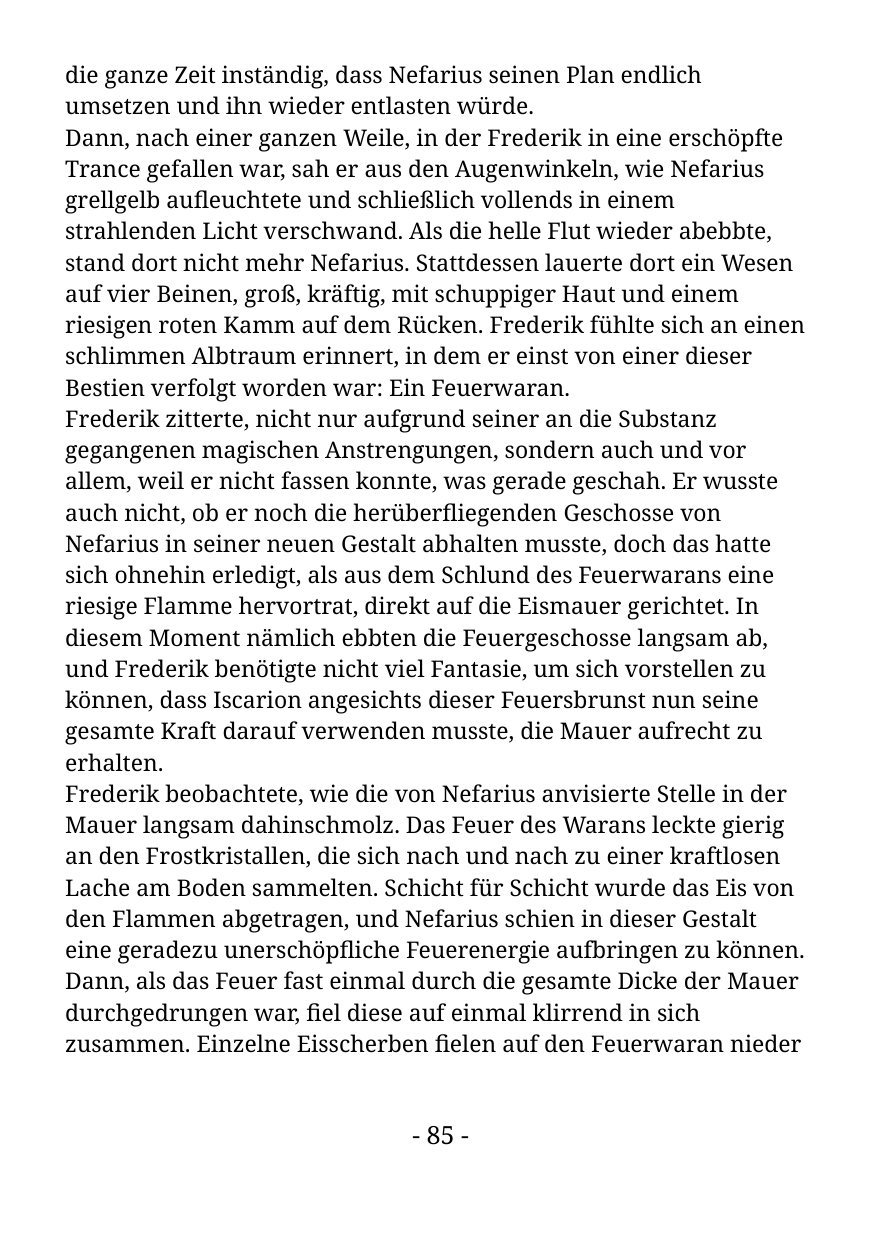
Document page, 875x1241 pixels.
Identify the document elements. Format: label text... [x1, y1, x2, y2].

text Dann, nach einer ganzen Weile, in der Frederik in eine erschöpfte Trance gefallen war, sah er aus den Augenwinkeln, wie Nefarius grellgelb aufleuchtete und schließlich vollends in einem strahlenden Licht verschwand. Als die helle Flut wieder abebbte, stand dort nicht mehr Nefarius. Stattdessen lauerte dort ein Wesen auf vier Beinen, groß, kräftig, mit schuppiger Haut und einem riesigen roten Kamm auf dem Rücken. Frederik fühlte sich an einen schlimmen Albtraum erinnert, in dem er einst von einer dieser Bestien verfolgt worden war: Ein Feuerwaran. [65, 122, 809, 403]
text die ganze Zeit inständig, dass Nefarius seinen Plan endlich umsetzen und ihn wieder entlasten würde. [65, 59, 809, 122]
text Frederik zitterte, nicht nur aufgrund seiner an die Substanz gegangenen magischen Anstrengungen, sondern auch und vor allem, weil er nicht fassen konnte, was gerade geschah. Er wusste auch nicht, ob er noch die herüberfliegenden Geschosse von Nefarius in seiner neuen Gestalt abhalten musste, doch das hatte sich ohnehin erledigt, als aus dem Schlund des Feuerwarans eine riesige Flamme hervortrat, direkt auf die Eismauer gerichtet. In diesem Moment nämlich ebbten die Feuergeschosse langsam ab, und Frederik benötigte nicht viel Fantasie, um sich vorstellen zu können, dass Iscarion angesichts dieser Feuersbrunst nun seine gesamte Kraft darauf verwenden musste, die Mauer aufrecht zu erhalten. [65, 403, 809, 778]
text Frederik beobachtete, wie die von Nefarius anvisierte Stelle in der Mauer langsam dahinschmolz. Das Feuer des Warans leckte gierig an den Frostkristallen, die sich nach und nach zu einer kraftlosen Lache am Boden sammelten. Schicht für Schicht wurde das Eis von den Flammen abgetragen, und Nefarius schien in dieser Gestalt eine geradezu unerschöpfliche Feuerenergie aufbringen zu können. [65, 778, 809, 965]
text Dann, als das Feuer fast einmal durch die gesamte Dicke der Mauer durchgedrungen war, fiel diese auf einmal klirrend in sich zusammen. Einzelne Eisscherben fielen auf den Feuerwaran nieder [65, 965, 809, 1059]
